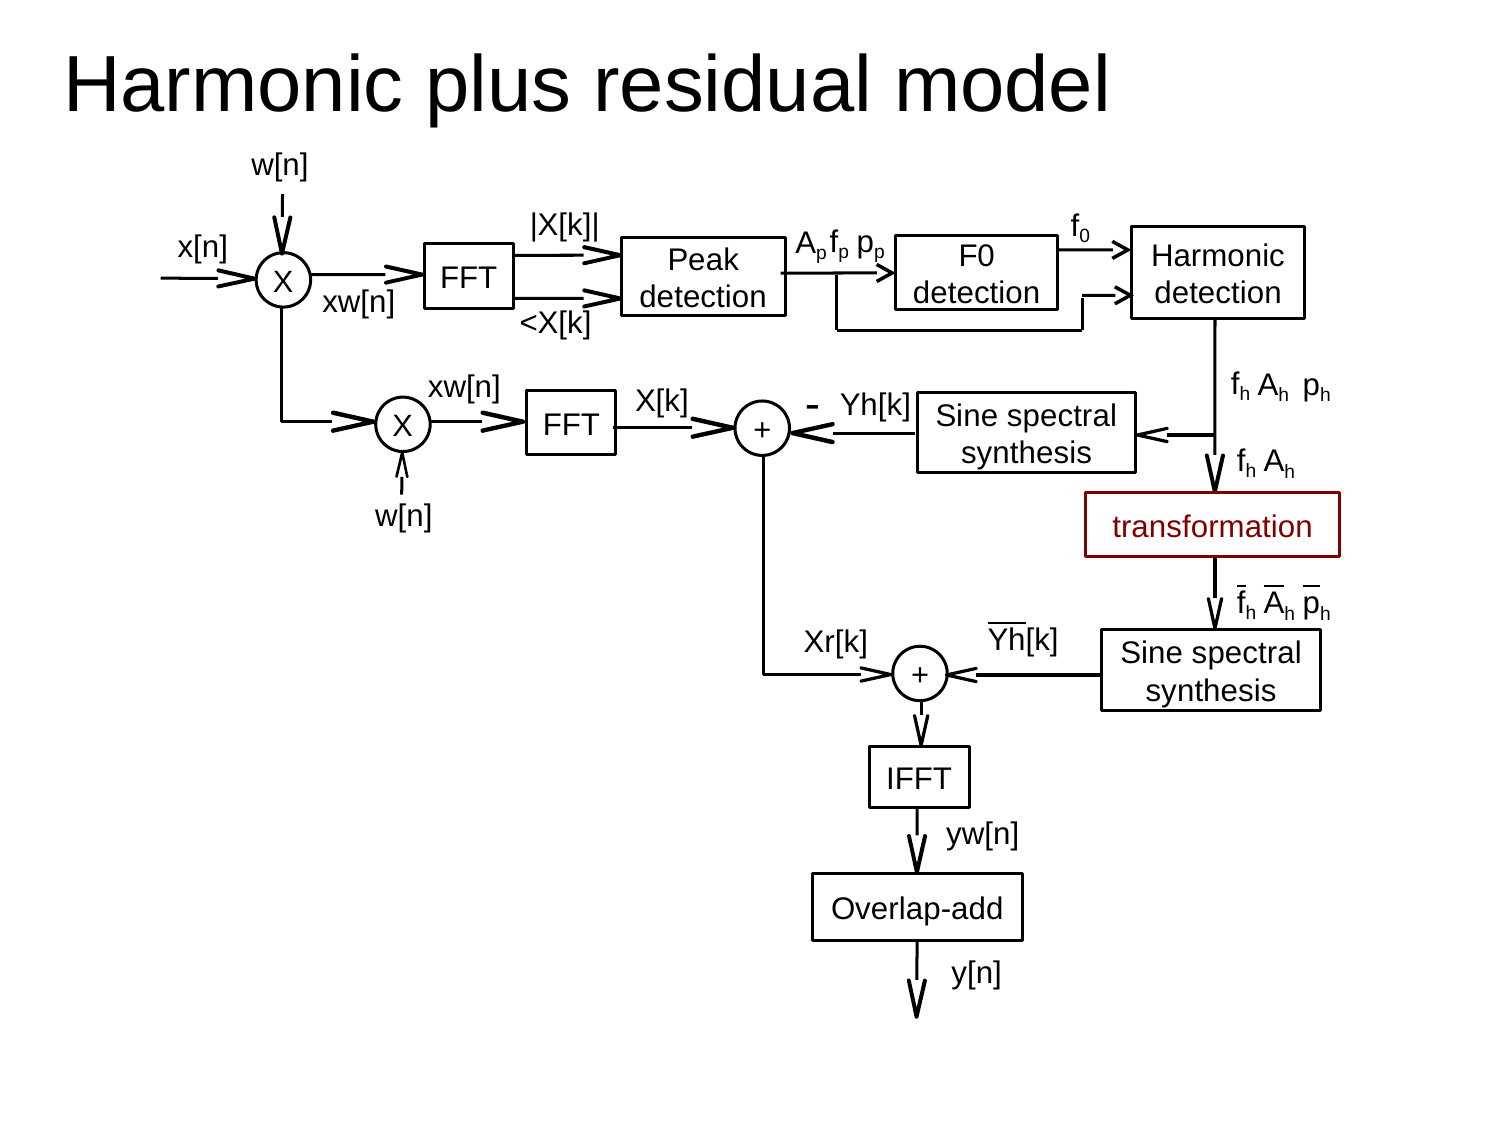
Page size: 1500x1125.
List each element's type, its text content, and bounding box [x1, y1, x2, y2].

text_box X[k] [620, 376, 738, 434]
text_box X [256, 252, 310, 308]
title Harmonic plus residual model [63, 16, 1500, 151]
text_box - [790, 429, 865, 453]
text_box X [375, 397, 431, 452]
text_box Ah [1271, 433, 1310, 490]
text_box Xr[k] [788, 617, 906, 675]
text_box <X[k] [504, 298, 611, 351]
text_box x[n] [162, 222, 245, 275]
text_box ph [1287, 575, 1346, 632]
text_box Sine spectral synthesis [917, 392, 1136, 473]
text_box Harmonic detection [1131, 226, 1305, 319]
text_box w[n] [236, 151, 326, 193]
text_box FFT [424, 243, 514, 309]
text_box xw[n] [307, 277, 414, 330]
text_box F0 detection [895, 235, 1058, 310]
text_box fp [814, 214, 841, 271]
text_box fh [1222, 433, 1271, 490]
text_box ph [1287, 357, 1346, 414]
text_box fh [1216, 356, 1265, 413]
text_box + [735, 400, 790, 456]
text_box Ah [1271, 575, 1287, 632]
text_box pp [841, 213, 900, 271]
text_box Sine spectral synthesis [1101, 629, 1321, 711]
text_box Ap [780, 215, 842, 272]
text_box fh [1222, 575, 1271, 632]
text_box transformation [1085, 492, 1340, 557]
text_box y[n] [936, 948, 1019, 1001]
text_box Peak detection [621, 237, 786, 316]
text_box f0 [1055, 198, 1105, 255]
text_box yw[n] [931, 809, 1038, 862]
text_box FFT [526, 390, 616, 455]
text_box + [892, 646, 948, 701]
text_box Ah [1242, 357, 1287, 414]
text_box xw[n] [413, 362, 531, 419]
text_box |X[k]| [515, 200, 619, 253]
text_box - [790, 371, 865, 431]
text_box w[n] [360, 491, 459, 549]
text_box IFFT [869, 746, 970, 808]
text_box Overlap-add [812, 873, 1023, 941]
text_box Yh[k] [825, 380, 930, 433]
text_box Yh[k] [972, 615, 1078, 668]
